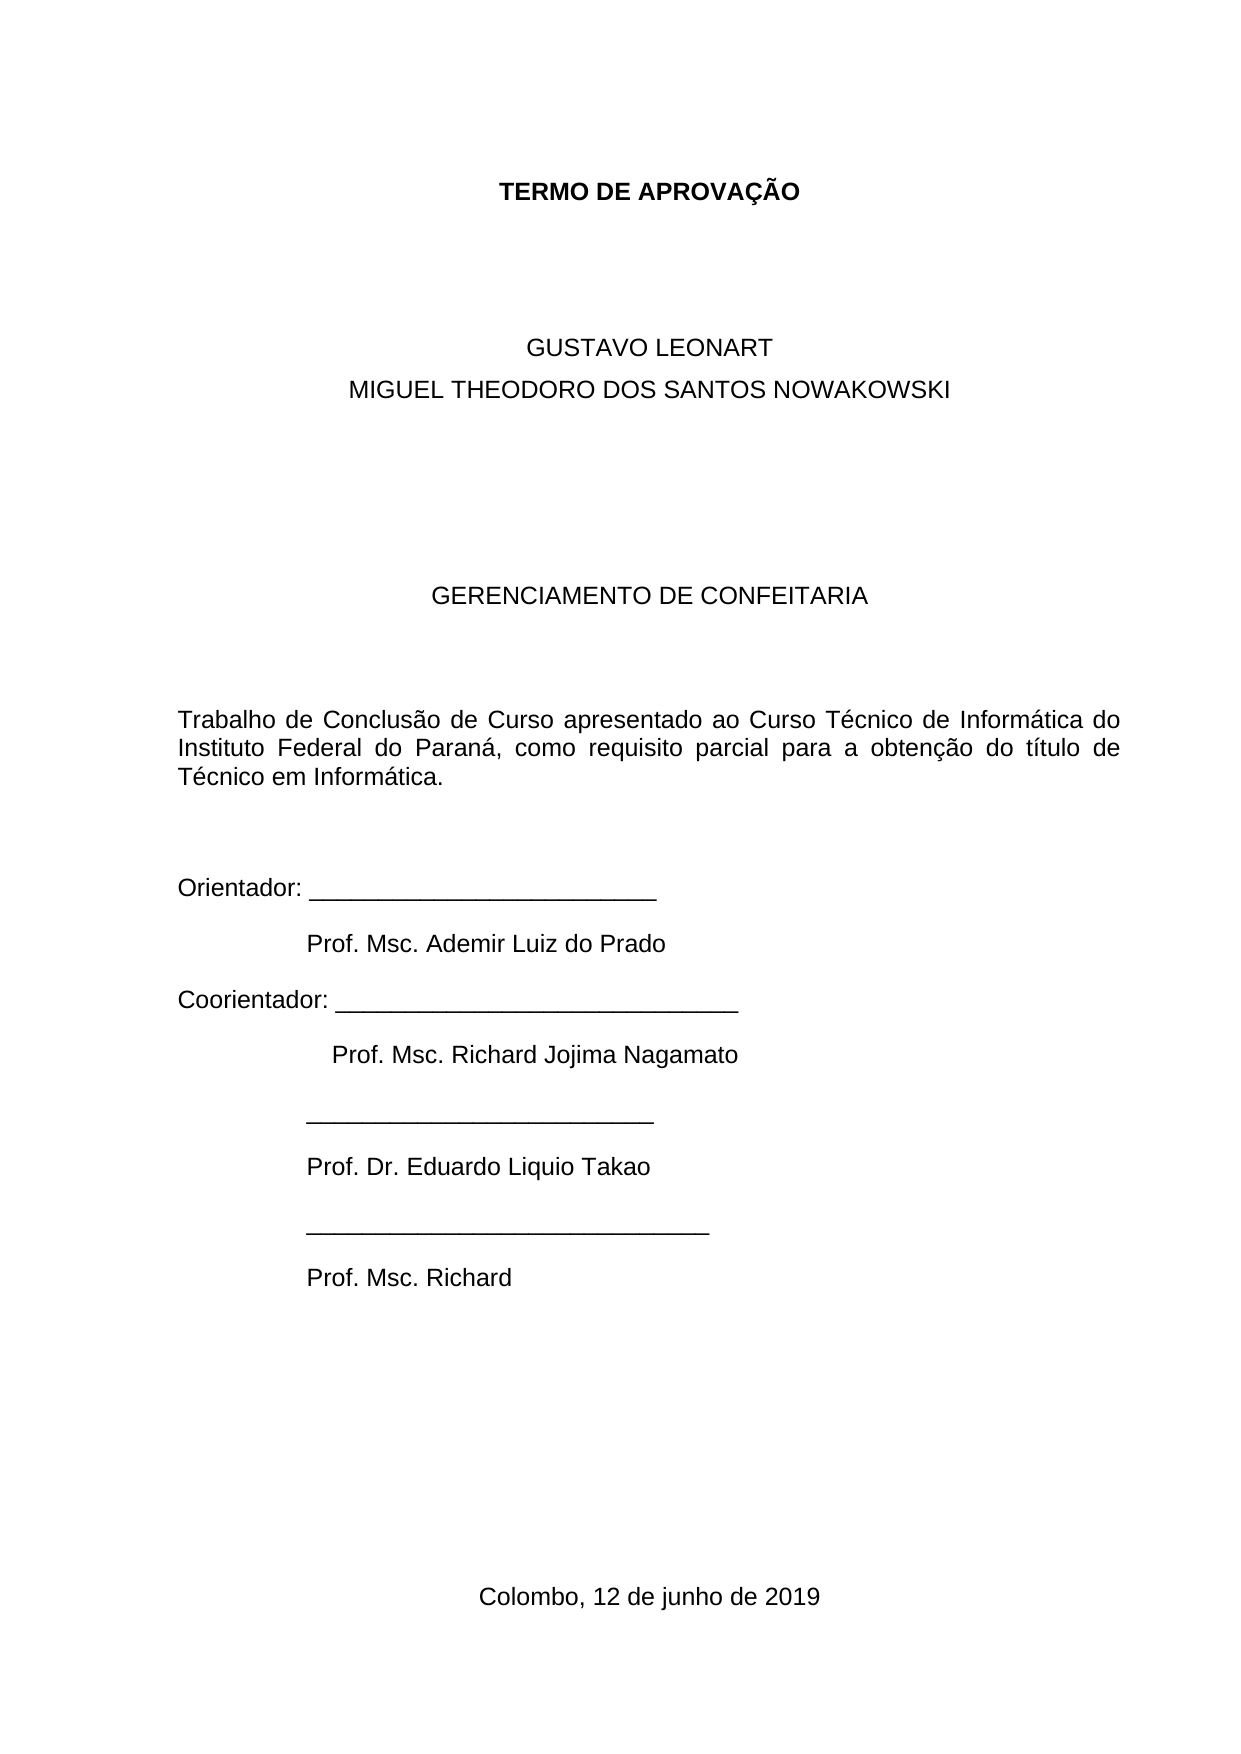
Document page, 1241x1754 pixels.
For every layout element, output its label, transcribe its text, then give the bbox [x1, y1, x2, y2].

text Colombo, 12 de junho de 2019 [177, 1582, 1122, 1611]
text Orientador: _________________________ [177, 873, 1122, 902]
text Prof. Msc. Richard [177, 1263, 1122, 1292]
text Prof. Msc. Richard Jojima Nagamato [177, 1040, 1122, 1069]
text TERMO DE APROVAÇÃO [177, 177, 1122, 206]
text GUSTAVO LEONART [177, 333, 1122, 362]
text _________________________ [177, 1096, 1122, 1125]
text Prof. Msc. Ademir Luiz do Prado [177, 929, 1122, 958]
text Trabalho de Conclusão de Curso apresentado ao Curso Técnico de Informática do Instituto Federal do Paraná, como requisito parcial para a obtenção do título de Técnico em Informática. [177, 705, 1122, 791]
text GERENCIAMENTO DE CONFEITARIA [177, 581, 1122, 610]
text Coorientador: _____________________________ [177, 985, 1122, 1013]
text Prof. Dr. Eduardo Liquio Takao [177, 1152, 1122, 1180]
text MIGUEL THEODORO DOS SANTOS NOWAKOWSKI [177, 375, 1122, 403]
text _____________________________ [177, 1207, 1122, 1236]
